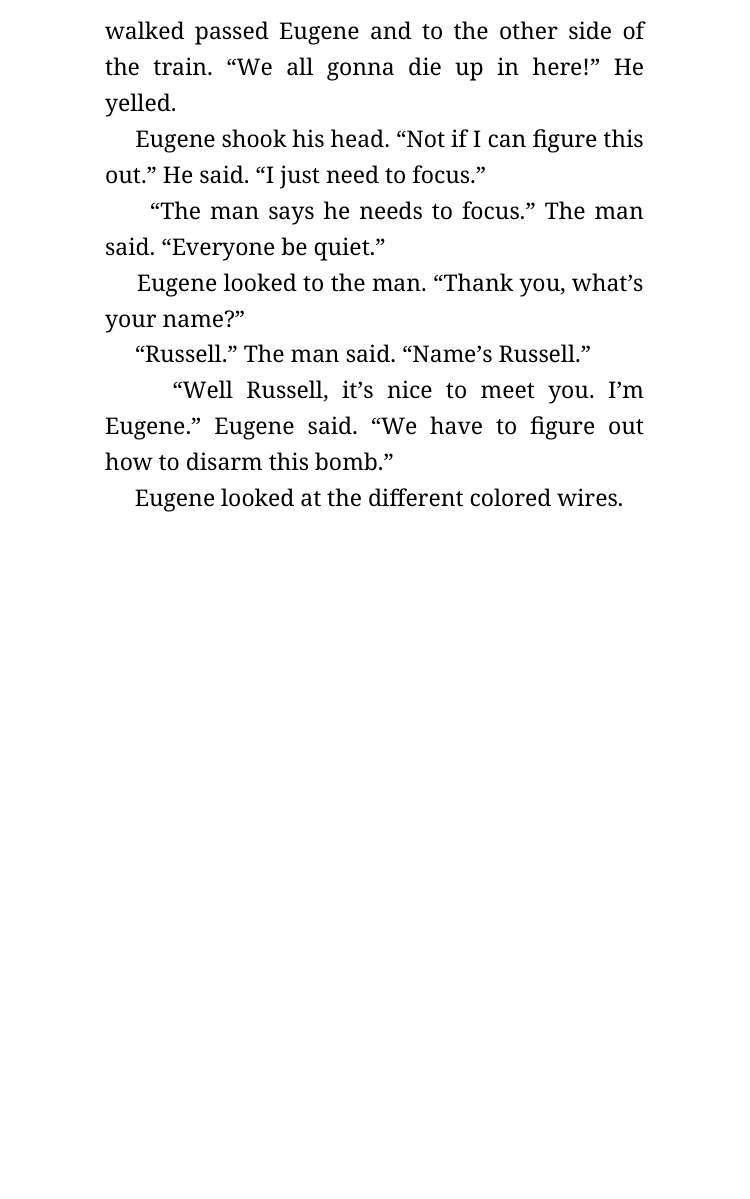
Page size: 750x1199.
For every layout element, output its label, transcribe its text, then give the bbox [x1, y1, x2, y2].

text Eugene shook his head. “Not if I can figure this out.” He said. “I just need to focus.” [105, 123, 645, 190]
text Eugene looked to the man. “Thank you, what’s your name?” [105, 267, 645, 334]
text “The man says he needs to focus.” The man said. “Everyone be quiet.” [105, 195, 645, 262]
text Eugene looked at the different colored wires. [105, 482, 645, 513]
text “Russell.” The man said. “Name’s Russell.” [105, 338, 645, 370]
text walked passed Eugene and to the other side of the train. “We all gonna die up in here!” He yelled. [105, 15, 645, 118]
text “Well Russell, it’s nice to meet you. I’m Eugene.” Eugene said. “We have to figure out how to disarm this bomb.” [105, 374, 645, 477]
